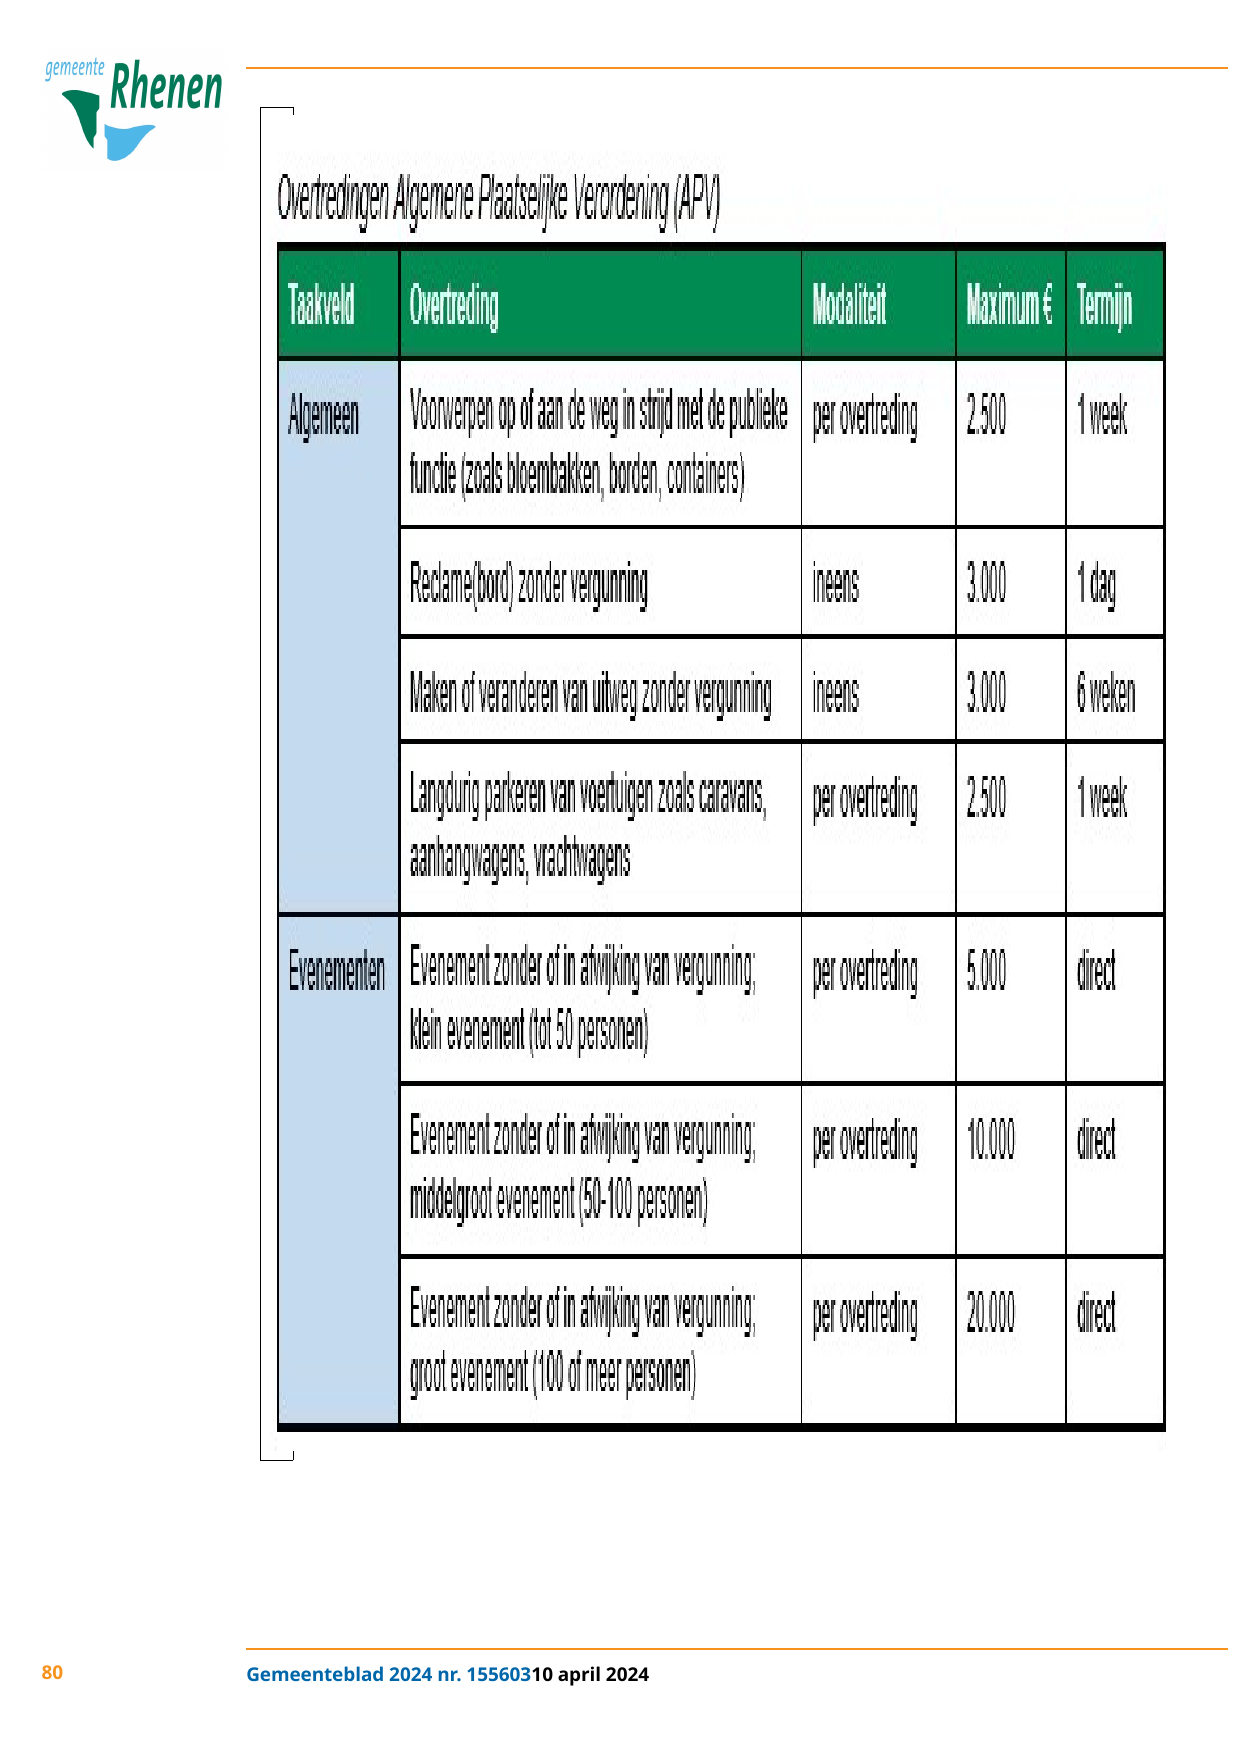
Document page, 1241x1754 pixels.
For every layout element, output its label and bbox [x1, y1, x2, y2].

picture [268, 115, 1173, 1451]
picture [41, 47, 231, 172]
